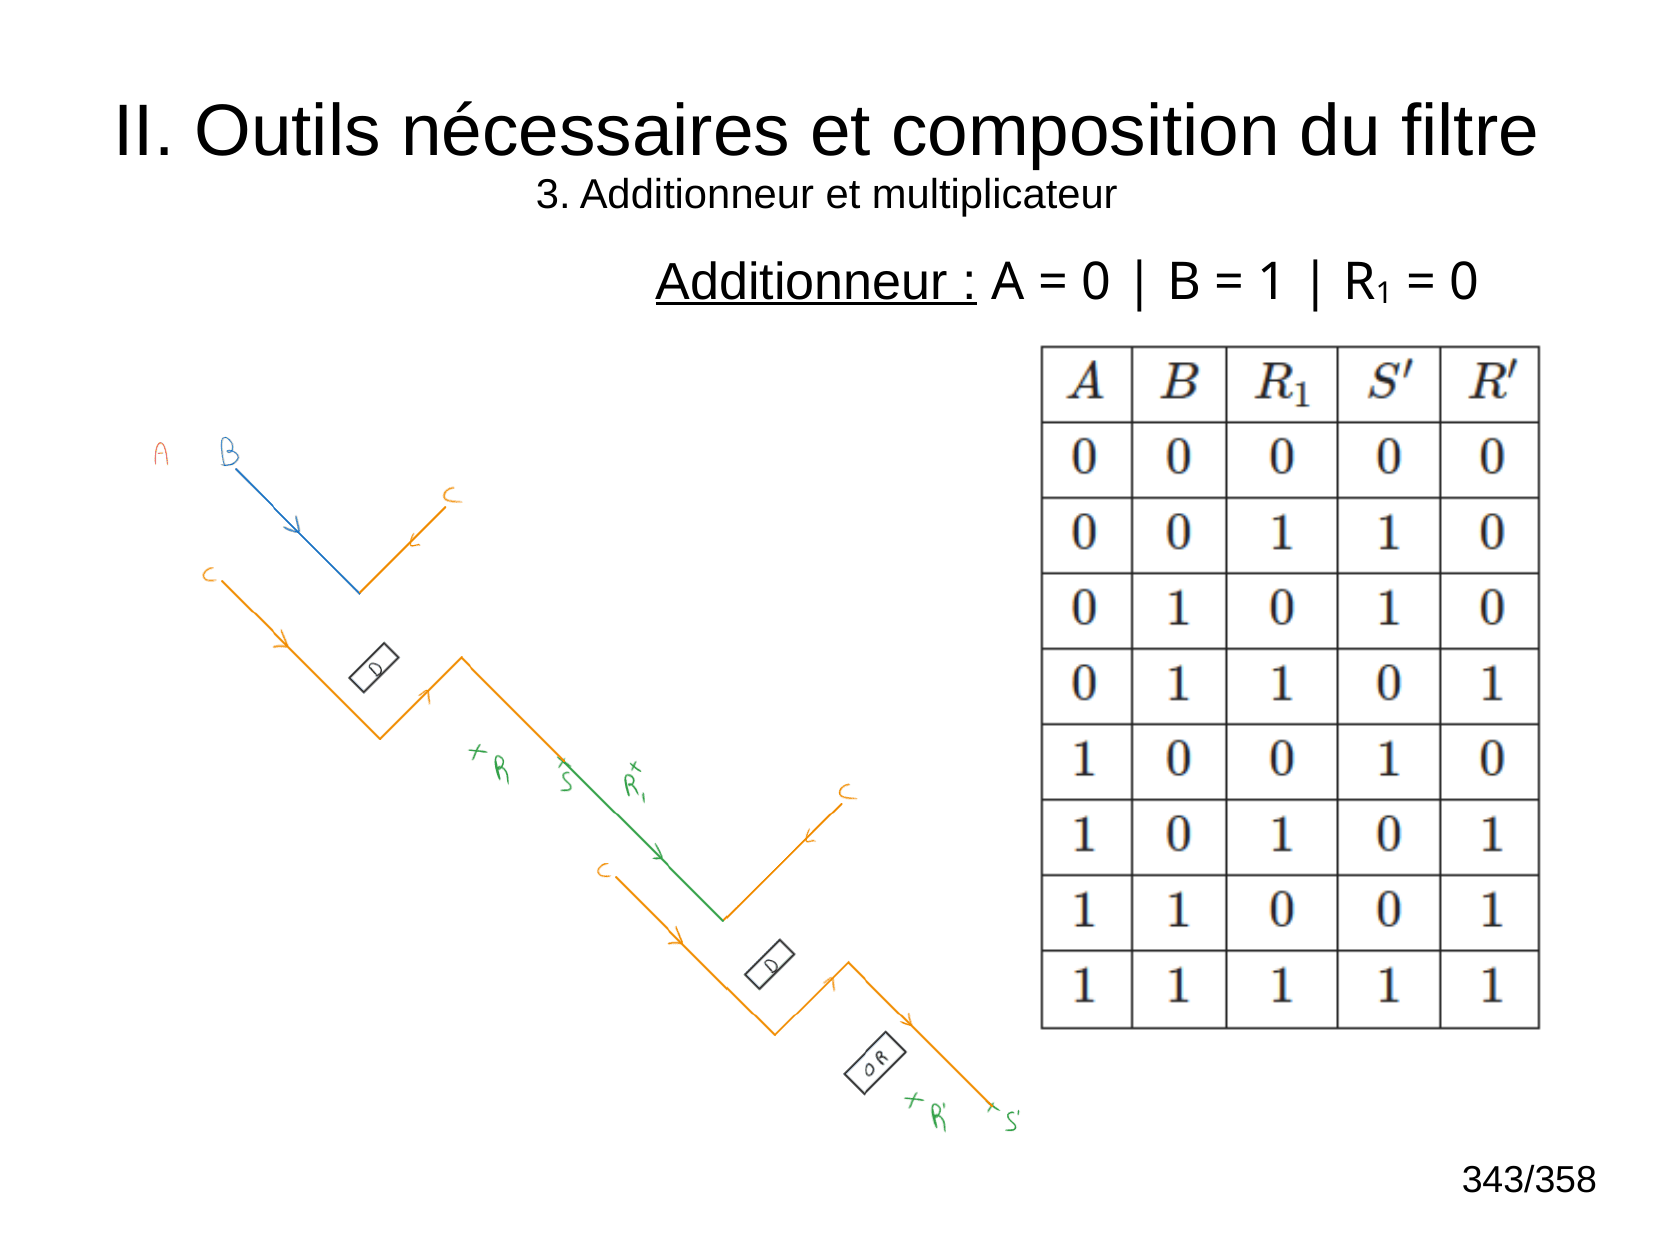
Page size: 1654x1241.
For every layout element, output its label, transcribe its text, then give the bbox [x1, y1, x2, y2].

text_box Additionneur : A = 0 | B = 1 | R1 = 0 [641, 236, 1453, 312]
picture [76, 338, 1551, 1216]
title II. Outils nécessaires et composition du filtre 3. Additionneur et multiplicateur [82, 49, 1571, 257]
text_box <number>/358 [1447, 1151, 1654, 1209]
